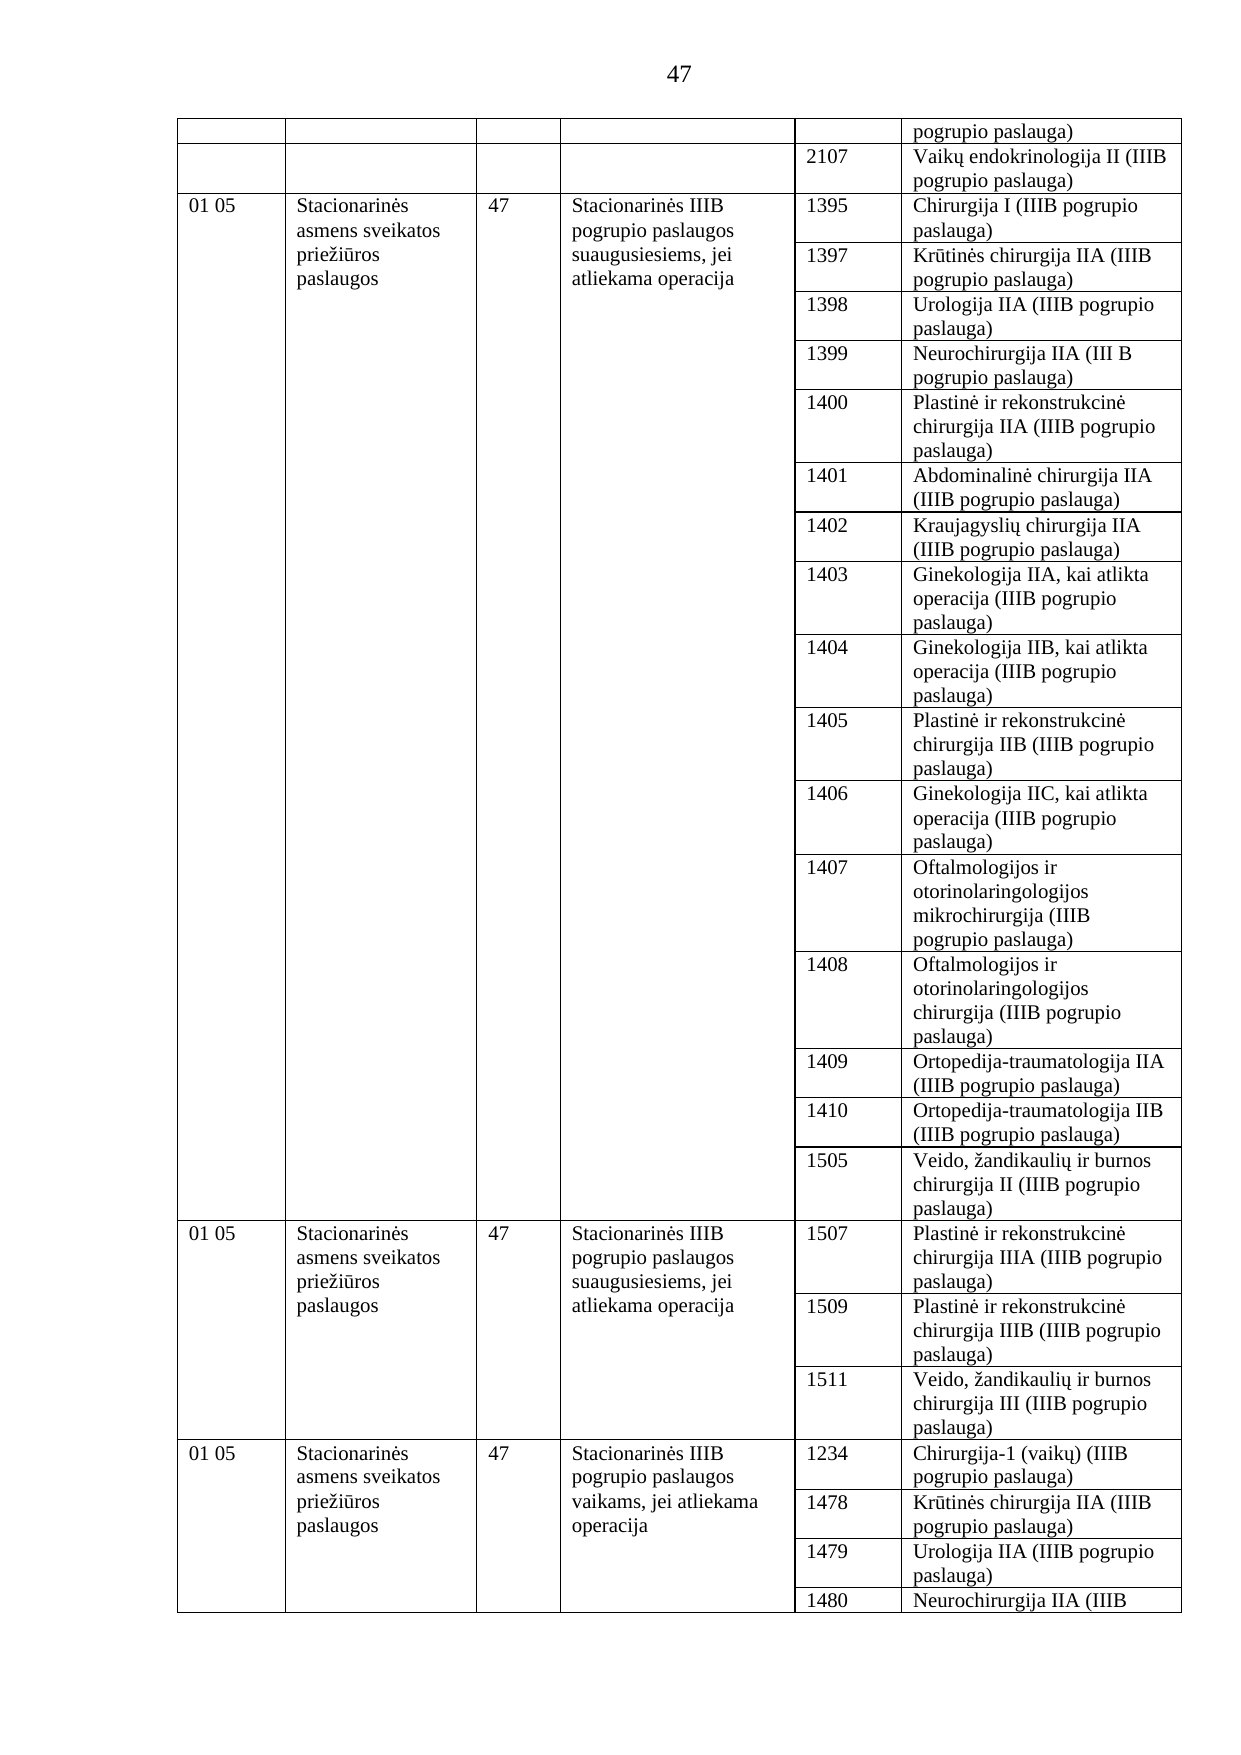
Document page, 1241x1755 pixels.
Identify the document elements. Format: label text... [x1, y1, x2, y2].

table_cell 1395 [796, 194, 901, 242]
table_cell Stacionarinės IIIB pogrupio paslaugos suaugusiesiems, jei atliekama operacija [561, 1221, 794, 1439]
table_cell 2107 [796, 144, 901, 192]
table_cell Kraujagyslių chirurgija IIA (IIIB pogrupio paslauga) [902, 513, 1181, 561]
table_cell 1401 [796, 463, 901, 511]
table_cell 01 05 [178, 1440, 285, 1612]
table_cell 47 [477, 194, 560, 1220]
table_cell Stacionarinės IIIB pogrupio paslaugos vaikams, jei atliekama operacija [561, 1440, 794, 1612]
table_cell [286, 144, 476, 192]
table_cell [477, 119, 560, 143]
table_cell 1402 [796, 513, 901, 561]
table_cell Stacionarinės asmens sveikatos priežiūros paslaugos [286, 1221, 476, 1439]
table_cell 47 [477, 1221, 560, 1439]
table_cell 1400 [796, 390, 901, 462]
table_cell 1409 [796, 1049, 901, 1097]
table_cell Stacionarinės IIIB pogrupio paslaugos suaugusiesiems, jei atliekama operacija [561, 194, 794, 1220]
table_cell 1405 [796, 708, 901, 780]
table_cell Plastinė ir rekonstrukcinė chirurgija IIB (IIIB pogrupio paslauga) [902, 708, 1181, 780]
table_cell Chirurgija I (IIIB pogrupio paslauga) [902, 194, 1181, 242]
table_cell [286, 119, 476, 143]
table_cell [561, 119, 794, 143]
table_cell 1480 [796, 1588, 901, 1612]
table_cell Stacionarinės asmens sveikatos priežiūros paslaugos [286, 194, 476, 1220]
table_cell 1478 [796, 1490, 901, 1538]
table_cell 01 05 [178, 194, 285, 1220]
table_cell [561, 144, 794, 192]
table_cell Ortopedija-traumatologija IIA (IIIB pogrupio paslauga) [902, 1049, 1181, 1097]
table_cell 1397 [796, 243, 901, 291]
table_cell Oftalmologijos ir otorinolaringologijos mikrochirurgija (IIIB pogrupio paslauga) [902, 855, 1181, 951]
table_cell Ginekologija IIC, kai atlikta operacija (IIIB pogrupio paslauga) [902, 781, 1181, 853]
table_cell Neurochirurgija IIA (III B pogrupio paslauga) [902, 341, 1181, 389]
table_cell 01 05 [178, 1221, 285, 1439]
table_cell [477, 144, 560, 192]
table_cell Chirurgija-1 (vaikų) (IIIB pogrupio paslauga) [902, 1440, 1181, 1488]
table_cell [178, 144, 285, 192]
table_cell 1404 [796, 635, 901, 707]
table_cell [178, 119, 285, 143]
table_cell Stacionarinės asmens sveikatos priežiūros paslaugos [286, 1440, 476, 1612]
table_cell Krūtinės chirurgija IIA (IIIB pogrupio paslauga) [902, 243, 1181, 291]
table_cell 1509 [796, 1294, 901, 1366]
table_cell Veido, žandikaulių ir burnos chirurgija II (IIIB pogrupio paslauga) [902, 1148, 1181, 1220]
table_cell [796, 119, 901, 143]
table_cell 1407 [796, 855, 901, 951]
table_cell 1406 [796, 781, 901, 853]
table_cell Krūtinės chirurgija IIA (IIIB pogrupio paslauga) [902, 1490, 1181, 1538]
table_cell Urologija IIA (IIIB pogrupio paslauga) [902, 1539, 1181, 1587]
table_cell Ginekologija IIB, kai atlikta operacija (IIIB pogrupio paslauga) [902, 635, 1181, 707]
table_cell Neurochirurgija IIA (IIIB [902, 1588, 1181, 1612]
table_cell 1410 [796, 1098, 901, 1146]
table_cell Vaikų endokrinologija II (IIIB pogrupio paslauga) [902, 144, 1181, 192]
table_cell Abdominalinė chirurgija IIA (IIIB pogrupio paslauga) [902, 463, 1181, 511]
table_cell 1408 [796, 952, 901, 1048]
table_cell 1511 [796, 1367, 901, 1439]
table_cell Urologija IIA (IIIB pogrupio paslauga) [902, 292, 1181, 340]
table_cell 1507 [796, 1221, 901, 1293]
table_cell Plastinė ir rekonstrukcinė chirurgija IIA (IIIB pogrupio paslauga) [902, 390, 1181, 462]
table_cell Ginekologija IIA, kai atlikta operacija (IIIB pogrupio paslauga) [902, 562, 1181, 634]
table_cell 1398 [796, 292, 901, 340]
table_cell 1479 [796, 1539, 901, 1587]
table_cell 1403 [796, 562, 901, 634]
table_cell Plastinė ir rekonstrukcinė chirurgija IIIA (IIIB pogrupio paslauga) [902, 1221, 1181, 1293]
table_cell Veido, žandikaulių ir burnos chirurgija III (IIIB pogrupio paslauga) [902, 1367, 1181, 1439]
table_cell 1505 [796, 1148, 901, 1220]
table_cell 1234 [796, 1440, 901, 1488]
table_cell pogrupio paslauga) [902, 119, 1181, 143]
table_cell 47 [477, 1440, 560, 1612]
table_cell Oftalmologijos ir otorinolaringologijos chirurgija (IIIB pogrupio paslauga) [902, 952, 1181, 1048]
table_cell 1399 [796, 341, 901, 389]
table_cell Plastinė ir rekonstrukcinė chirurgija IIIB (IIIB pogrupio paslauga) [902, 1294, 1181, 1366]
table_cell Ortopedija-traumatologija IIB (IIIB pogrupio paslauga) [902, 1098, 1181, 1146]
